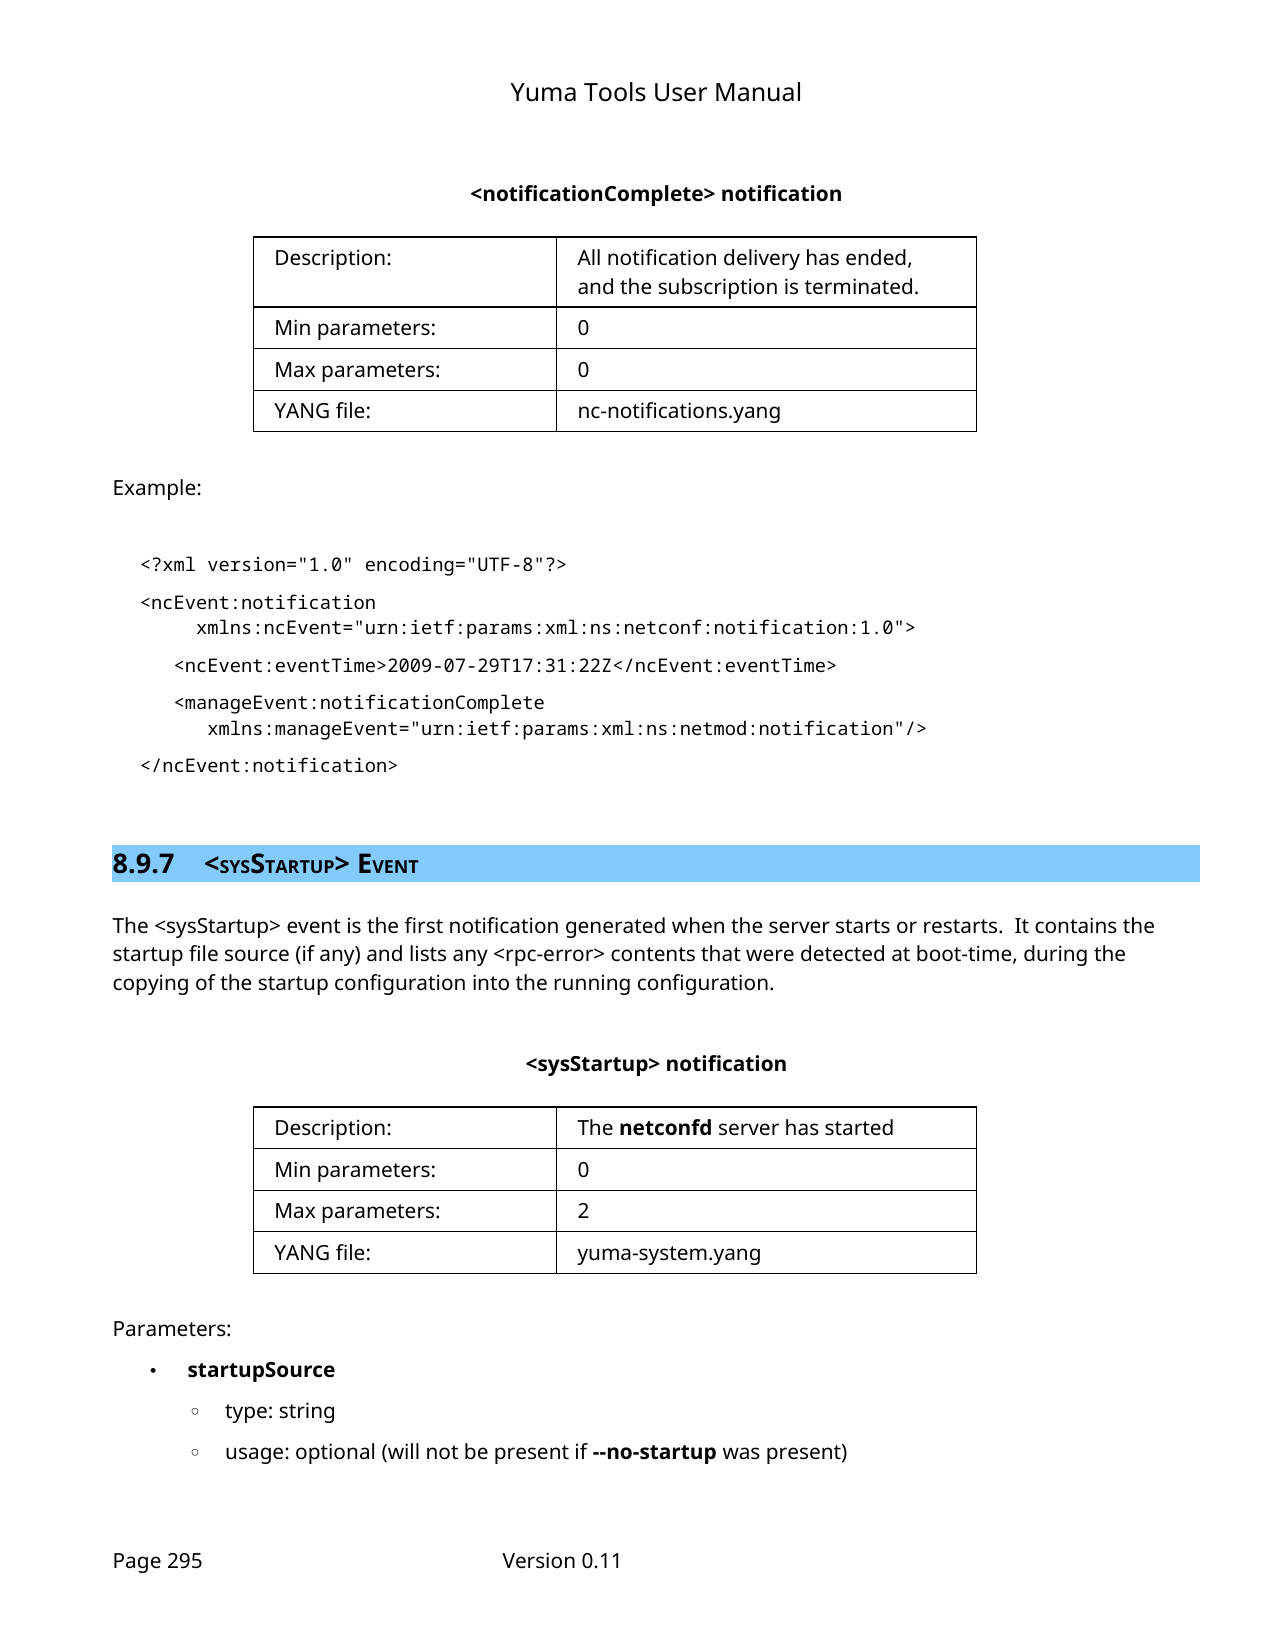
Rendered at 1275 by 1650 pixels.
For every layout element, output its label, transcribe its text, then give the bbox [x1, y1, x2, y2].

text <?xml version="1.0" encoding="UTF-8"?> [139, 551, 1200, 577]
text Parameters: [112, 1314, 1200, 1343]
table_header The netconfd server has started [557, 1108, 976, 1148]
list usage: optional (will not be present if --no-startup was present) [187, 1437, 1200, 1466]
table_cell yuma-system.yang [557, 1232, 976, 1273]
list startupSource [150, 1356, 1200, 1384]
table_cell 0 [557, 1149, 976, 1189]
text Example: [112, 473, 1200, 501]
table_cell 0 [557, 349, 976, 389]
table_cell YANG file: [254, 391, 556, 431]
table_cell YANG file: [254, 1232, 556, 1273]
subtitle <sysStartup> notification [127, 1049, 1185, 1078]
table_cell Max parameters: [254, 349, 556, 389]
table_cell nc-notifications.yang [557, 391, 976, 431]
list type: string [187, 1396, 1200, 1425]
text <manageEvent:notificationComplete xmlns:manageEvent="urn:ietf:params:xml:ns:netmod:notification"/> [139, 689, 1200, 741]
text <ncEvent:eventTime>2009-07-29T17:31:22Z</ncEvent:eventTime> [139, 652, 1200, 677]
subtitle <sysStartup> Event [112, 845, 1200, 882]
text The <sysStartup> event is the first notification generated when the server starts or restarts. It contains the startup file source (if any) and lists any <rpc-error> contents that were detected at boot-time, during the copying of the startup configuration into the running configuration. [112, 911, 1200, 996]
table_header Description: [254, 238, 556, 306]
table_cell 2 [557, 1191, 976, 1231]
table_cell 0 [557, 308, 976, 348]
table_cell Max parameters: [254, 1191, 556, 1231]
table_header All notification delivery has ended, and the subscription is terminated. [557, 238, 976, 306]
text <ncEvent:notification xmlns:ncEvent="urn:ietf:params:xml:ns:netconf:notification:1.0"> [139, 589, 1200, 640]
table_header Description: [254, 1108, 556, 1148]
table_cell Min parameters: [254, 1149, 556, 1189]
subtitle <notificationComplete> notification [127, 179, 1185, 208]
text </ncEvent:notification> [139, 752, 1200, 778]
table_cell Min parameters: [254, 308, 556, 348]
